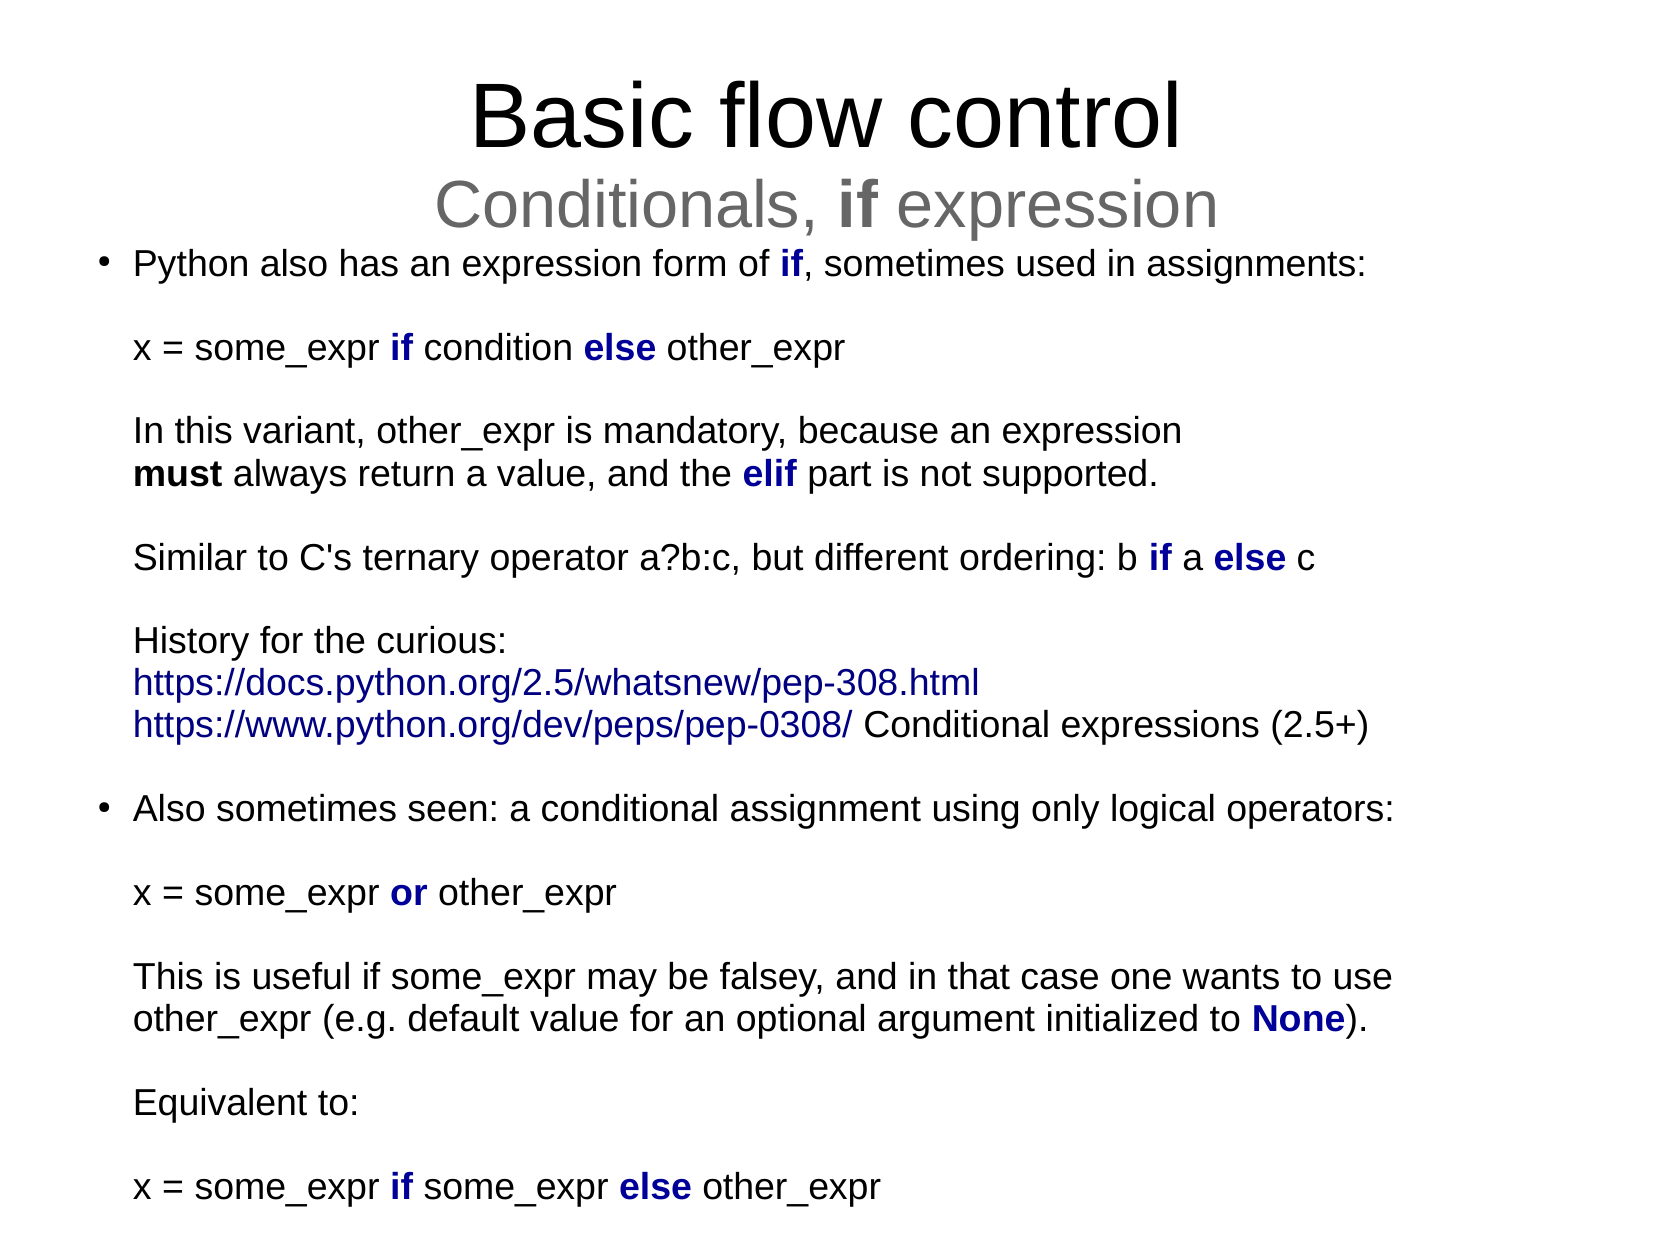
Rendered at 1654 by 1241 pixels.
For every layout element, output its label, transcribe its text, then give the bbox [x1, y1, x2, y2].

title Basic flow control Conditionals, if expression [82, 49, 1571, 257]
text_box Python also has an expression form of if, sometimes used in assignments: x = some_expr if condition else other_expr In this variant, other_expr is mandatory, because an expression must always return a value, and the elif part is not supported. Similar to C's ternary operator a?b:c, but different ordering: b if a else c History for the curious: https://docs.python.org/2.5/whatsnew/pep-308.html https://www.python.org/dev/peps/pep-0308/ Conditional expressions (2.5+) Also sometimes seen: a conditional assignment using only logical operators: x = some_expr or other_expr This is useful if some_expr may be falsey, and in that case one wants to use other_expr (e.g. default value for an optional argument initialized to None). Equivalent to: x = some_expr if some_expr else other_expr [82, 234, 1561, 1241]
